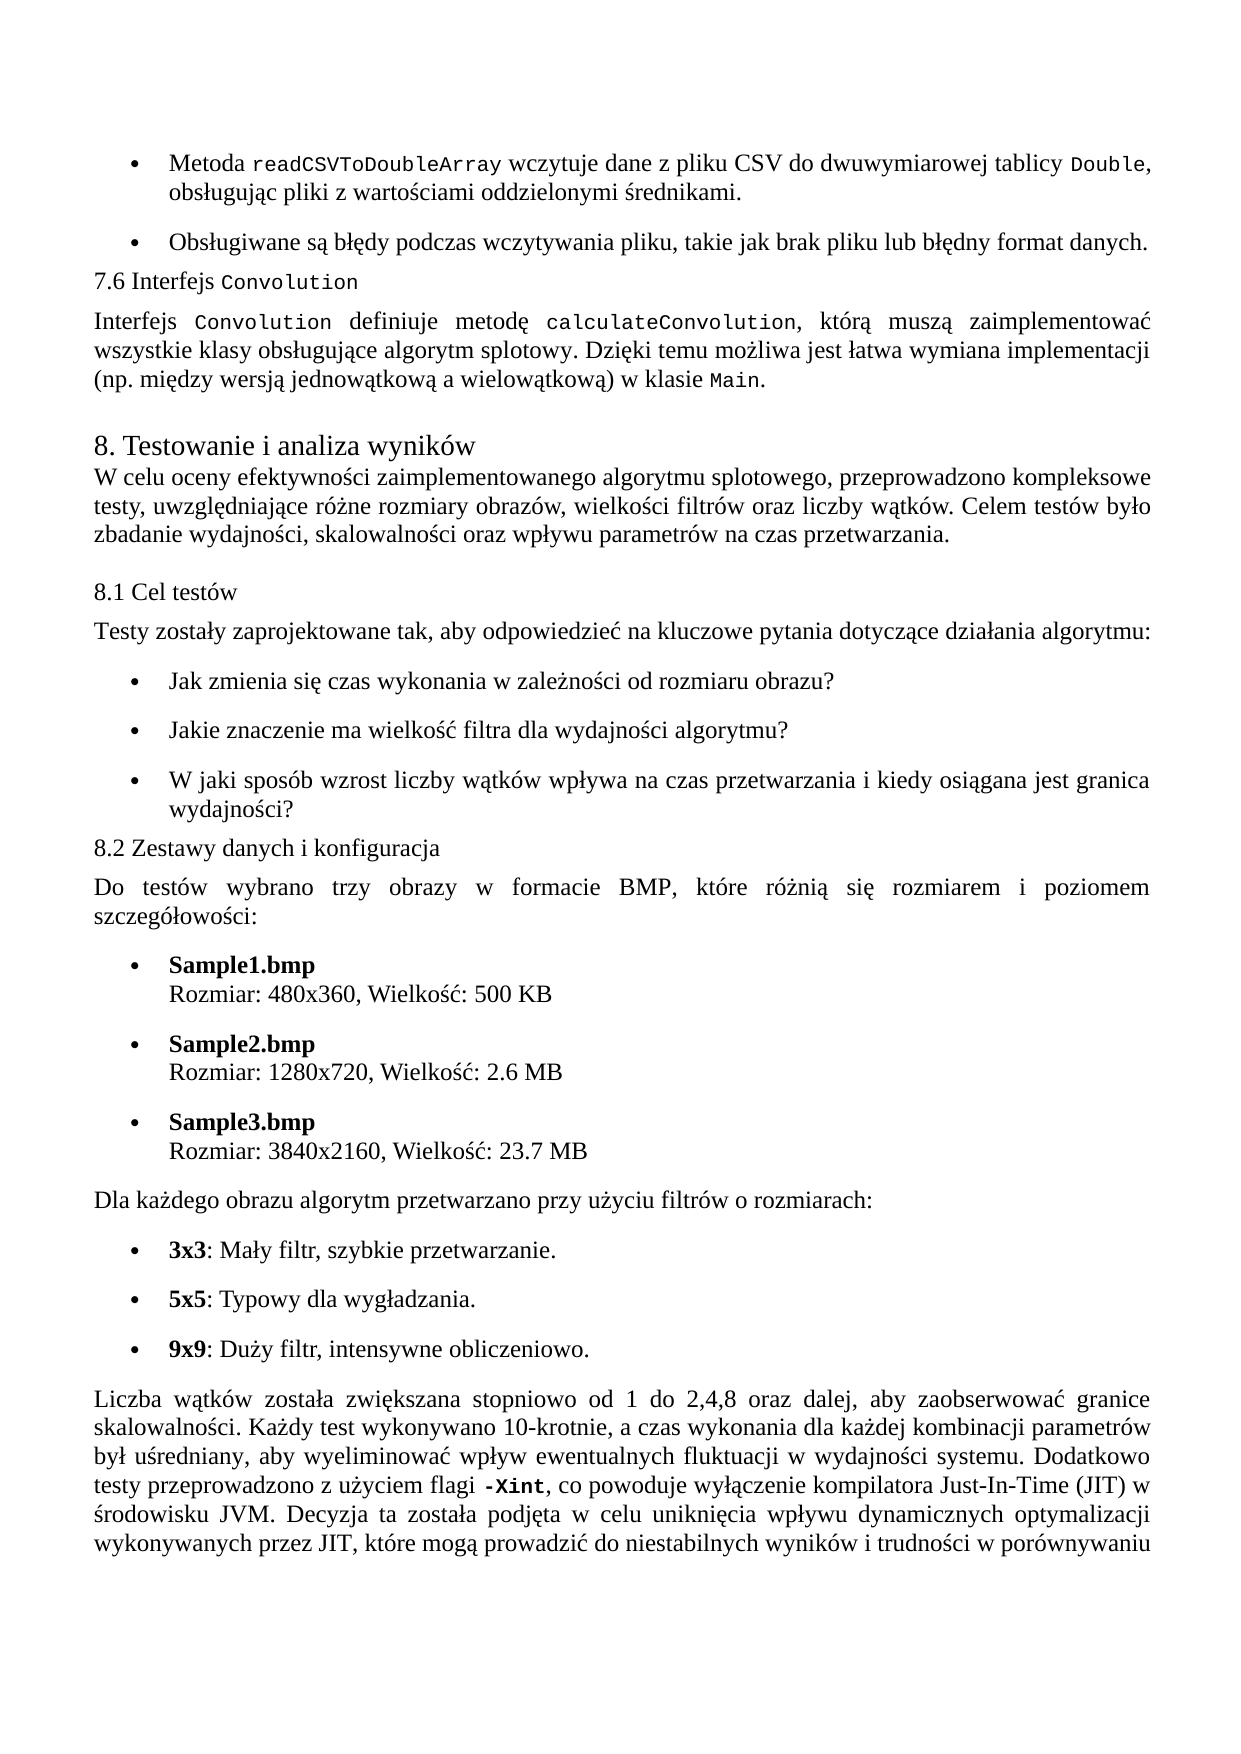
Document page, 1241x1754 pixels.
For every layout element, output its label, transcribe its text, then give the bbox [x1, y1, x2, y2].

list W jaki sposób wzrost liczby wątków wpływa na czas przetwarzania i kiedy osiągana jest granica wydajności? [131, 765, 1152, 822]
list Jak zmienia się czas wykonania w zależności od rozmiaru obrazu? [131, 666, 1152, 694]
text Interfejs Convolution definiuje metodę calculateConvolution, którą muszą zaimplementować wszystkie klasy obsługujące algorytm splotowy. Dzięki temu możliwa jest łatwa wymiana implementacji (np. między wersją jednowątkową a wielowątkową) w klasie Main. [94, 306, 1152, 394]
list Sample3.bmp Rozmiar: 3840x2160, Wielkość: 23.7 MB [131, 1107, 1152, 1164]
list 9x9: Duży filtr, intensywne obliczeniowo. [131, 1334, 1152, 1363]
list Obsługiwane są błędy podczas wczytywania pliku, takie jak brak pliku lub błędny format danych. [131, 227, 1152, 256]
subtitle 8. Testowanie i analiza wyników [94, 428, 1152, 462]
subtitle 7.6 Interfejs Convolution [94, 266, 1152, 296]
text Do testów wybrano trzy obrazy w formacie BMP, które różnią się rozmiarem i poziomem szczegółowości: [94, 872, 1152, 929]
list Sample2.bmp Rozmiar: 1280x720, Wielkość: 2.6 MB [131, 1029, 1152, 1086]
subtitle 8.1 Cel testów [94, 577, 1152, 606]
text Testy zostały zaprojektowane tak, aby odpowiedzieć na kluczowe pytania dotyczące działania algorytmu: [94, 616, 1152, 645]
list Sample1.bmp Rozmiar: 480x360, Wielkość: 500 KB [131, 950, 1152, 1008]
text Dla każdego obrazu algorytm przetwarzano przy użyciu filtrów o rozmiarach: [94, 1185, 1152, 1214]
list Metoda readCSVToDoubleArray wczytuje dane z pliku CSV do dwuwymiarowej tablicy Double, obsługując pliki z wartościami oddzielonymi średnikami. [131, 148, 1152, 206]
text W celu oceny efektywności zaimplementowanego algorytmu splotowego, przeprowadzono kompleksowe testy, uwzględniające różne rozmiary obrazów, wielkości filtrów oraz liczby wątków. Celem testów było zbadanie wydajności, skalowalności oraz wpływu parametrów na czas przetwarzania. [94, 462, 1152, 548]
list 3x3: Mały filtr, szybkie przetwarzanie. [131, 1235, 1152, 1264]
subtitle 8.2 Zestawy danych i konfiguracja [94, 833, 1152, 862]
list 5x5: Typowy dla wygładzania. [131, 1284, 1152, 1313]
list Jakie znaczenie ma wielkość filtra dla wydajności algorytmu? [131, 715, 1152, 744]
text Liczba wątków została zwiększana stopniowo od 1 do 2,4,8 oraz dalej, aby zaobserwować granice skalowalności. Każdy test wykonywano 10-krotnie, a czas wykonania dla każdej kombinacji parametrów był uśredniany, aby wyeliminować wpływ ewentualnych fluktuacji w wydajności systemu. Dodatkowo testy przeprowadzono z użyciem flagi -Xint, co powoduje wyłączenie kompilatora Just-In-Time (JIT) w środowisku JVM. Decyzja ta została podjęta w celu uniknięcia wpływu dynamicznych optymalizacji wykonywanych przez JIT, które mogą prowadzić do niestabilnych wyników i trudności w porównywaniu [94, 1384, 1152, 1557]
